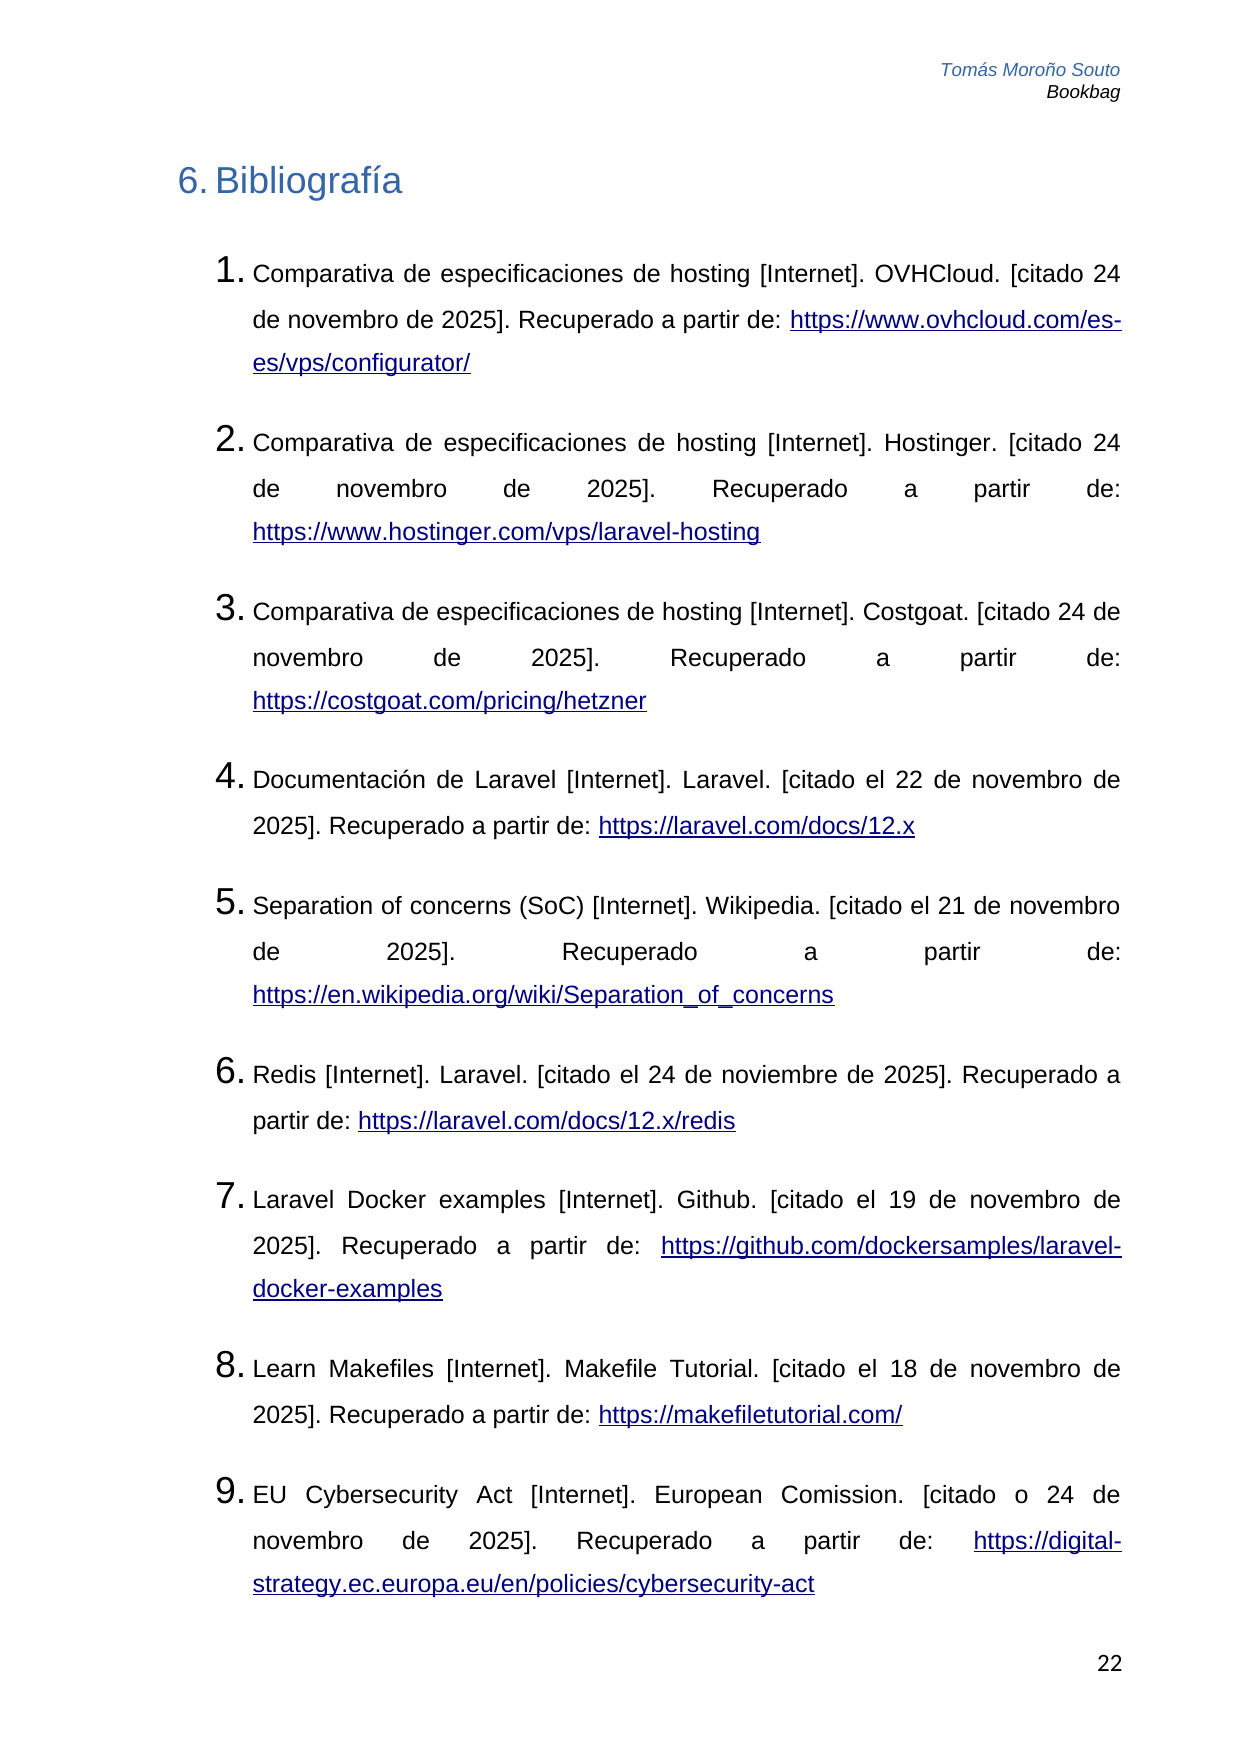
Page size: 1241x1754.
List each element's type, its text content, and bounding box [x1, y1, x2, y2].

subtitle Bibliografía [177, 158, 1122, 201]
list Documentación de Laravel [Internet]. Laravel. [citado el 22 de novembro de 2025]. Recuperado a partir de: https://laravel.com/docs/12.x [215, 754, 1122, 840]
list Separation of concerns (SoC) [Internet]. Wikipedia. [citado el 21 de novembro de 2025]. Recuperado a partir de: https://en.wikipedia.org/wiki/Separation_of_concerns [215, 879, 1122, 1009]
list Redis [Internet]. Laravel. [citado el 24 de noviembre de 2025]. Recuperado a partir de: https://laravel.com/docs/12.x/redis [215, 1048, 1122, 1134]
list Learn Makefiles [Internet]. Makefile Tutorial. [citado el 18 de novembro de 2025]. Recuperado a partir de: https://makefiletutorial.com/ [215, 1342, 1122, 1429]
list Comparativa de especificaciones de hosting [Internet]. Hostinger. [citado 24 de novembro de 2025]. Recuperado a partir de: https://www.hostinger.com/vps/laravel-hosting [215, 416, 1122, 546]
list Laravel Docker examples [Internet]. Github. [citado el 19 de novembro de 2025]. Recuperado a partir de: https://github.com/dockersamples/laravel-docker-examples [215, 1174, 1122, 1303]
list Comparativa de especificaciones de hosting [Internet]. Costgoat. [citado 24 de novembro de 2025]. Recuperado a partir de: https://costgoat.com/pricing/hetzner [215, 585, 1122, 714]
list EU Cybersecurity Act [Internet]. European Comission. [citado o 24 de novembro de 2025]. Recuperado a partir de: https://digital-strategy.ec.europa.eu/en/policies/cybersecurity-act [215, 1468, 1122, 1597]
list Comparativa de especificaciones de hosting [Internet]. OVHCloud. [citado 24 de novembro de 2025]. Recuperado a partir de: https://www.ovhcloud.com/es-es/vps/configurator/ [215, 247, 1122, 377]
